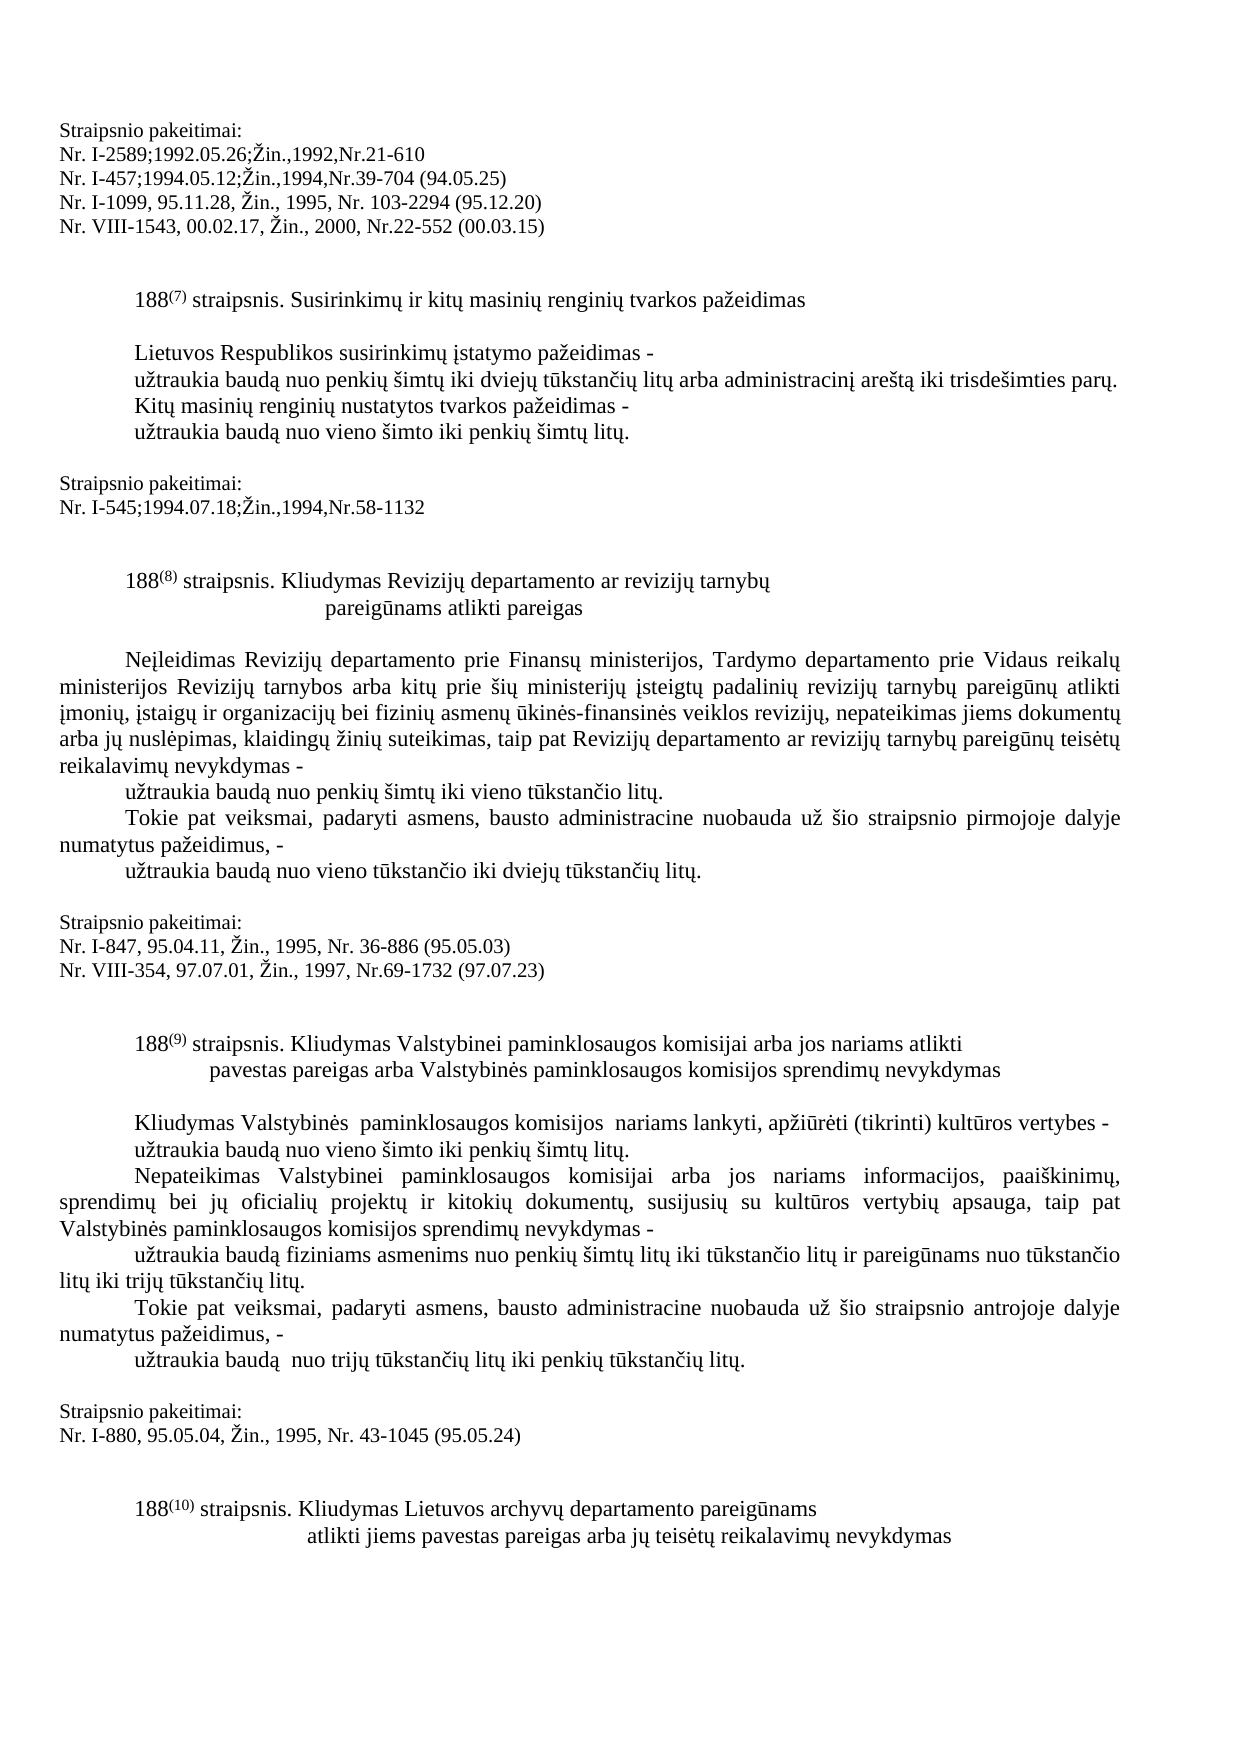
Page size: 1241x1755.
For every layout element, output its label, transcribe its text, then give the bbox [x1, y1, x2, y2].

text Neįleidimas Revizijų departamento prie Finansų ministerijos, Tardymo departamento prie Vidaus reikalų ministerijos Revizijų tarnybos arba kitų prie šių ministerijų įsteigtų padalinių revizijų tarnybų pareigūnų atlikti įmonių, įstaigų ir organizacijų bei fizinių asmenų ūkinės-finansinės veiklos revizijų, nepateikimas jiems dokumentų arba jų nuslėpimas, klaidingų žinių suteikimas, taip pat Revizijų departamento ar revizijų tarnybų pareigūnų teisėtų reikalavimų nevykdymas - [59, 646, 1122, 778]
text užtraukia baudą fiziniams asmenims nuo penkių šimtų litų iki tūkstančio litų ir pareigūnams nuo tūkstančio litų iki trijų tūkstančių litų. [59, 1241, 1122, 1294]
text Nr. I-880, 95.05.04, Žin., 1995, Nr. 43-1045 (95.05.24) [59, 1423, 1122, 1447]
text Nr. VIII-354, 97.07.01, Žin., 1997, Nr.69-1732 (97.07.23) [59, 958, 1122, 982]
text 188(10) straipsnis. Kliudymas Lietuvos archyvų departamento pareigūnams [59, 1495, 1122, 1522]
text užtraukia baudą nuo vieno šimto iki penkių šimtų litų. [59, 418, 1122, 445]
text Straipsnio pakeitimai: [59, 118, 1122, 142]
text užtraukia baudą nuo vieno šimto iki penkių šimtų litų. [59, 1136, 1122, 1162]
text Nr. I-1099, 95.11.28, Žin., 1995, Nr. 103-2294 (95.12.20) [59, 190, 1122, 214]
text Straipsnio pakeitimai: [59, 1399, 1122, 1423]
text Nr. I-457;1994.05.12;Žin.,1994,Nr.39-704 (94.05.25) [59, 166, 1122, 190]
text pavestas pareigas arba Valstybinės paminklosaugos komisijos sprendimų nevykdymas [134, 1057, 1122, 1083]
text Nr. I-847, 95.04.11, Žin., 1995, Nr. 36-886 (95.05.03) [59, 934, 1122, 958]
text Straipsnio pakeitimai: [59, 471, 1122, 495]
text atlikti jiems pavestas pareigas arba jų teisėtų reikalavimų nevykdymas [209, 1522, 1122, 1548]
text užtraukia baudą nuo vieno tūkstančio iki dviejų tūkstančių litų. [59, 857, 1122, 883]
text pareigūnams atlikti pareigas [59, 594, 1122, 620]
text Nr. VIII-1543, 00.02.17, Žin., 2000, Nr.22-552 (00.03.15) [59, 214, 1122, 238]
text Nr. I-2589;1992.05.26;Žin.,1992,Nr.21-610 [59, 142, 1122, 166]
text Tokie pat veiksmai, padaryti asmens, bausto administracine nuobauda už šio straipsnio pirmojoje dalyje numatytus pažeidimus, - [59, 804, 1122, 857]
text užtraukia baudą nuo penkių šimtų iki dviejų tūkstančių litų arba administracinį areštą iki trisdešimties parų. [59, 366, 1122, 392]
text Lietuvos Respublikos susirinkimų įstatymo pažeidimas - [59, 339, 1122, 366]
text Nepateikimas Valstybinei paminklosaugos komisijai arba jos nariams informacijos, paaiškinimų, sprendimų bei jų oficialių projektų ir kitokių dokumentų, susijusių su kultūros vertybių apsauga, taip pat Valstybinės paminklosaugos komisijos sprendimų nevykdymas - [59, 1162, 1122, 1241]
text 188(9) straipsnis. Kliudymas Valstybinei paminklosaugos komisijai arba jos nariams atlikti [59, 1030, 1122, 1057]
text 188(8) straipsnis. Kliudymas Revizijų departamento ar revizijų tarnybų [59, 567, 1122, 594]
text Kliudymas Valstybinės paminklosaugos komisijos nariams lankyti, apžiūrėti (tikrinti) kultūros vertybes - [59, 1109, 1122, 1136]
text užtraukia baudą nuo penkių šimtų iki vieno tūkstančio litų. [59, 778, 1122, 804]
text Tokie pat veiksmai, padaryti asmens, bausto administracine nuobauda už šio straipsnio antrojoje dalyje numatytus pažeidimus, - [59, 1294, 1122, 1346]
text užtraukia baudą nuo trijų tūkstančių litų iki penkių tūkstančių litų. [59, 1346, 1122, 1373]
text 188(7) straipsnis. Susirinkimų ir kitų masinių renginių tvarkos pažeidimas [59, 287, 1122, 313]
text Nr. I-545;1994.07.18;Žin.,1994,Nr.58-1132 [59, 495, 1122, 519]
text Straipsnio pakeitimai: [59, 910, 1122, 934]
text Kitų masinių renginių nustatytos tvarkos pažeidimas - [59, 392, 1122, 418]
